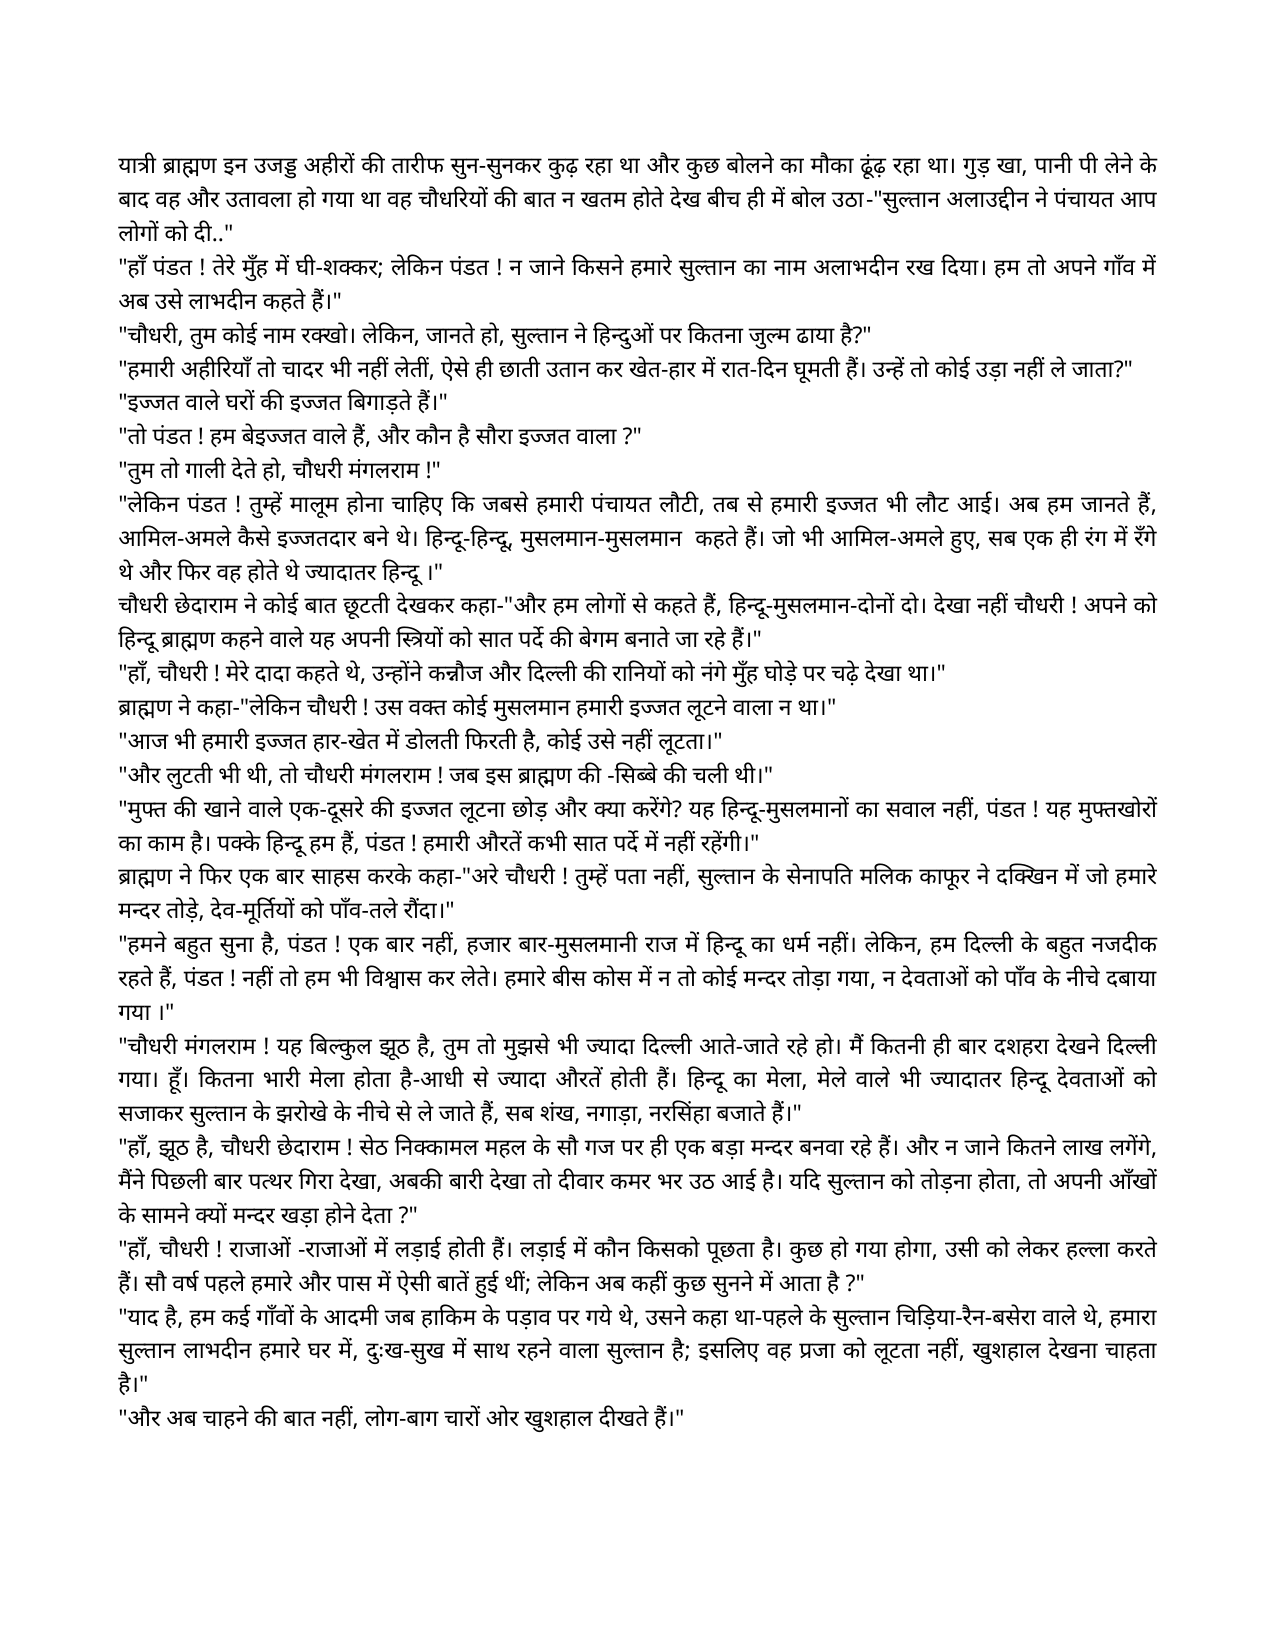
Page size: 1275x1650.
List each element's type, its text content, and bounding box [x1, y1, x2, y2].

text "मुफ्त की खाने वाले एक-दूसरे की इज्जत लूटना छोड़ और क्या करेंगे? यह हिन्दू-मुसलमानों का सवाल नहीं, पंडत ! यह मुफ्तखोरों का काम है। पक्के हिन्दू हम हैं, पंडत ! हमारी औरतें कभी सात पर्दे में नहीं रहेंगी।" [118, 793, 1157, 860]
text चौधरी छेदाराम ने कोई बात छूटती देखकर कहा-"और हम लोगों से कहते हैं, हिन्दू-मुसलमान-दोनों दो। देखा नहीं चौधरी ! अपने को हिन्दू ब्राह्मण कहने वाले यह अपनी स्त्रियों को सात पर्दे की बेगम बनाते जा रहे हैं।" [118, 589, 1157, 657]
text यात्री ब्राह्मण इन उजड्ड अहीरों की तारीफ सुन-सुनकर कुढ़ रहा था और कुछ बोलने का मौका ढूंढ़ रहा था। गुड़ खा, पानी पी लेने के बाद वह और उतावला हो गया था वह चौधरियों की बात न खतम होते देख बीच ही में बोल उठा-"सुल्तान अलाउद्दीन ने पंचायत आप लोगों को दी.." [118, 149, 1157, 251]
text "चौधरी मंगलराम ! यह बिल्कुल झूठ है, तुम तो मुझसे भी ज्यादा दिल्ली आते-जाते रहे हो। मैं कितनी ही बार दशहरा देखने दिल्ली गया। हूँ। कितना भारी मेला होता है-आधी से ज्यादा औरतें होती हैं। हिन्दू का मेला, मेले वाले भी ज्यादातर हिन्दू देवताओं को सजाकर सुल्तान के झरोखे के नीचे से ले जाते हैं, सब शंख, नगाड़ा, नरसिंहा बजाते हैं।" [118, 1029, 1157, 1131]
text "हाँ पंडत ! तेरे मुँह में घी-शक्कर; लेकिन पंडत ! न जाने किसने हमारे सुल्तान का नाम अलाभदीन रख दिया। हम तो अपने गाँव में अब उसे लाभदीन कहते हैं।" [118, 251, 1157, 319]
text "आज भी हमारी इज्जत हार-खेत में डोलती फिरती है, कोई उसे नहीं लूटता।" [118, 725, 1157, 759]
text "लेकिन पंडत ! तुम्हें मालूम होना चाहिए कि जबसे हमारी पंचायत लौटी, तब से हमारी इज्जत भी लौट आई। अब हम जानते हैं, आमिल-अमले कैसे इज्जतदार बने थे। हिन्दू-हिन्दू, मुसलमान-मुसलमान कहते हैं। जो भी आमिल-अमले हुए, सब एक ही रंग में रँगे थे और फिर वह होते थे ज्यादातर हिन्दू ।" [118, 488, 1157, 589]
text "और अब चाहने की बात नहीं, लोग-बाग चारों ओर खुशहाल दीखते हैं।" [118, 1402, 1157, 1436]
text "हमने बहुत सुना है, पंडत ! एक बार नहीं, हजार बार-मुसलमानी राज में हिन्दू का धर्म नहीं। लेकिन, हम दिल्ली के बहुत नजदीक रहते हैं, पंडत ! नहीं तो हम भी विश्वास कर लेते। हमारे बीस कोस में न तो कोई मन्दर तोड़ा गया, न देवताओं को पाँव के नीचे दबाया गया ।" [118, 928, 1157, 1029]
text "तो पंडत ! हम बेइज्जत वाले हैं, और कौन है सौरा इज्जत वाला ?" [118, 420, 1157, 454]
text "और लुटती भी थी, तो चौधरी मंगलराम ! जब इस ब्राह्मण की -सिब्बे की चली थी।" [118, 759, 1157, 793]
text "चौधरी, तुम कोई नाम रक्खो। लेकिन, जानते हो, सुल्तान ने हिन्दुओं पर कितना जुल्म ढाया है?" [118, 319, 1157, 352]
text "हाँ, चौधरी ! मेरे दादा कहते थे, उन्होंने कन्नौज और दिल्ली की रानियों को नंगे मुँह घोड़े पर चढ़े देखा था।" [118, 657, 1157, 691]
text ब्राह्मण ने फिर एक बार साहस करके कहा-"अरे चौधरी ! तुम्हें पता नहीं, सुल्तान के सेनापति मलिक काफूर ने दक्खिन में जो हमारे मन्दर तोड़े, देव-मूर्तियों को पाँव-तले रौंदा।" [118, 860, 1157, 928]
text "हाँ, चौधरी ! राजाओं -राजाओं में लड़ाई होती हैं। लड़ाई में कौन किसको पूछता है। कुछ हो गया होगा, उसी को लेकर हल्ला करते हैं। सौ वर्ष पहले हमारे और पास में ऐसी बातें हुई थीं; लेकिन अब कहीं कुछ सुनने में आता है ?" [118, 1233, 1157, 1300]
text "याद है, हम कई गाँवों के आदमी जब हाकिम के पड़ाव पर गये थे, उसने कहा था-पहले के सुल्तान चिड़िया-रैन-बसेरा वाले थे, हमारा सुल्तान लाभदीन हमारे घर में, दुःख-सुख में साथ रहने वाला सुल्तान है; इसलिए वह प्रजा को लूटता नहीं, खुशहाल देखना चाहता है।" [118, 1300, 1157, 1402]
text ब्राह्मण ने कहा-"लेकिन चौधरी ! उस वक्त कोई मुसलमान हमारी इज्जत लूटने वाला न था।" [118, 691, 1157, 725]
text "तुम तो गाली देते हो, चौधरी मंगलराम !" [118, 454, 1157, 488]
text "हमारी अहीरियाँ तो चादर भी नहीं लेतीं, ऐसे ही छाती उतान कर खेत-हार में रात-दिन घूमती हैं। उन्हें तो कोई उड़ा नहीं ले जाता?" [118, 352, 1157, 386]
text "इज्जत वाले घरों की इज्जत बिगाड़ते हैं।" [118, 386, 1157, 420]
text "हाँ, झूठ है, चौधरी छेदाराम ! सेठ निक्कामल महल के सौ गज पर ही एक बड़ा मन्दर बनवा रहे हैं। और न जाने कितने लाख लगेंगे, मैंने पिछली बार पत्थर गिरा देखा, अबकी बारी देखा तो दीवार कमर भर उठ आई है। यदि सुल्तान को तोड़ना होता, तो अपनी आँखों के सामने क्यों मन्दर खड़ा होने देता ?" [118, 1131, 1157, 1233]
